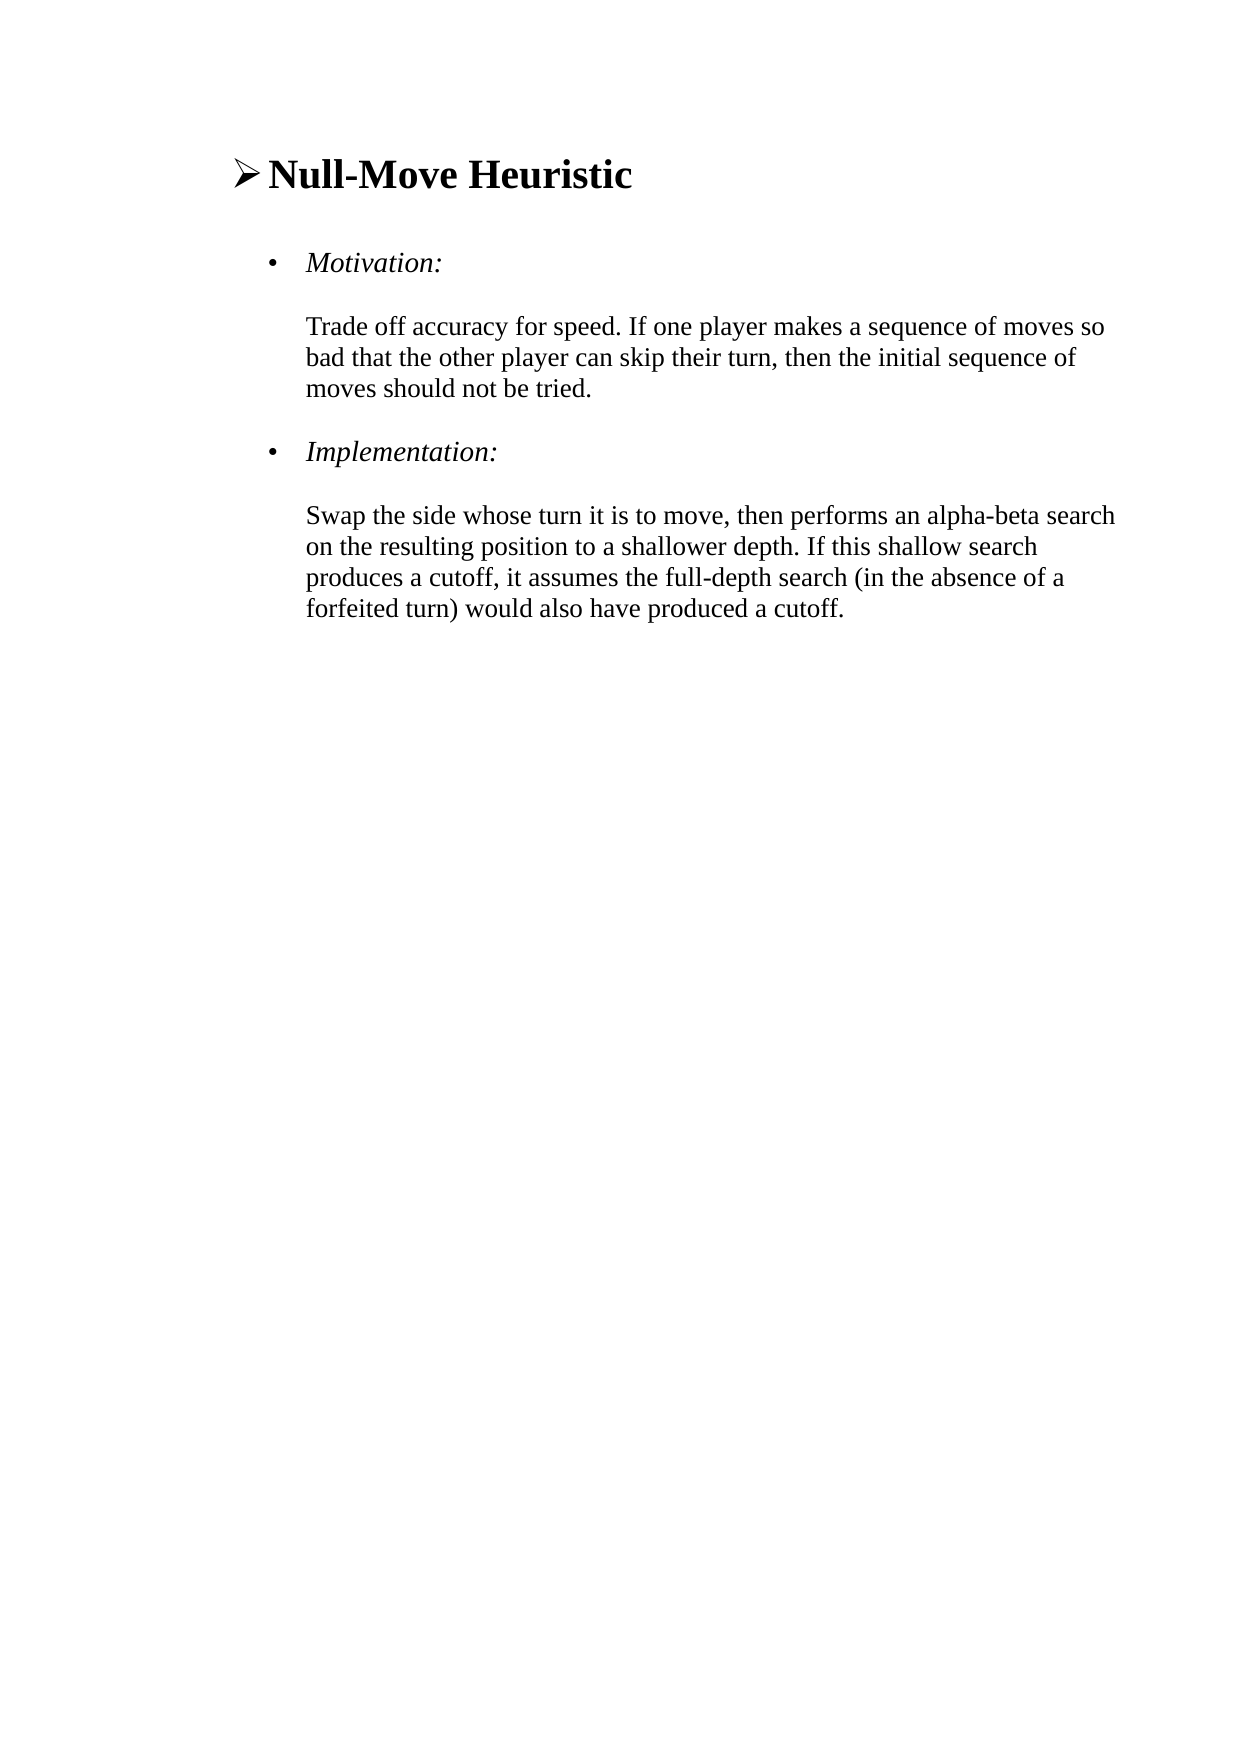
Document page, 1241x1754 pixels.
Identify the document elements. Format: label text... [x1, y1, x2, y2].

list Null-Move Heuristic [231, 149, 1122, 245]
list Motivation: Trade off accuracy for speed. If one player makes a sequence of moves so bad that the other player can skip their turn, then the initial sequence of moves should not be tried. [268, 245, 1122, 434]
list Implementation: Swap the side whose turn it is to move, then performs an alpha-beta search on the resulting position to a shallower depth. If this shallow search produces a cutoff, it assumes the full-depth search (in the absence of a forfeited turn) would also have produced a cutoff. [268, 434, 1122, 655]
